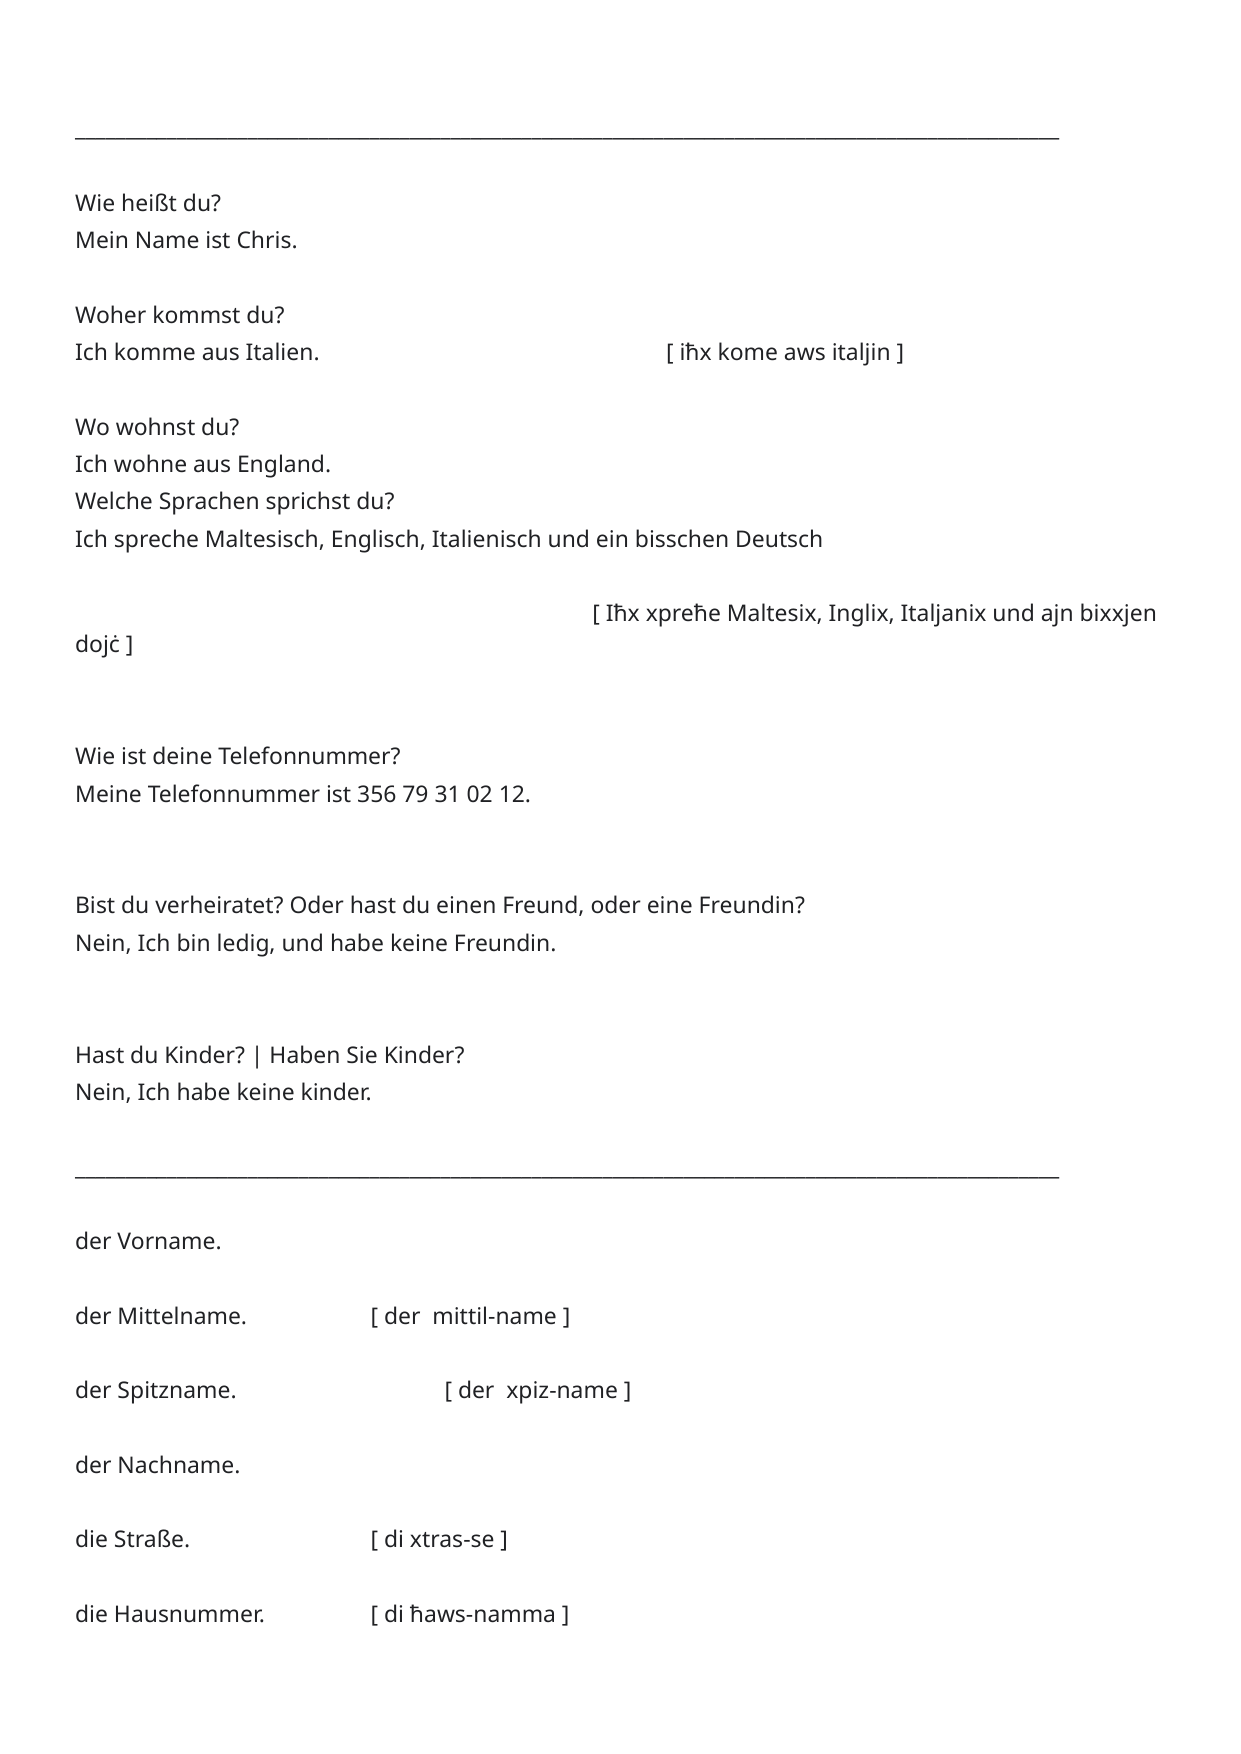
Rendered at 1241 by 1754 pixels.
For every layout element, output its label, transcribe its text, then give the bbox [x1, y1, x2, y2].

text Meine Telefonnummer ist 356 79 31 02 12. [75, 777, 1165, 809]
text die Hausnummer. [ di ħaws-namma ] [75, 1598, 1165, 1629]
text Woher kommst du? [75, 299, 1165, 330]
text Ich spreche Maltesisch, Englisch, Italienisch und ein bisschen Deutsch [75, 522, 1165, 554]
text Nein, Ich bin ledig, und habe keine Freundin. [75, 927, 1165, 958]
text Wie heißt du? [75, 187, 1165, 218]
text Bist du verheiratet? Oder hast du einen Freund, oder eine Freundin? [75, 889, 1165, 921]
text der Nachname. [75, 1449, 1165, 1480]
text Ich komme aus Italien. [ iħx kome aws italjin ] [75, 336, 1165, 367]
text [ Iħx xpreħe Maltesix, Inglix, Italjanix und ajn bixxjen dojċ ] [75, 597, 1165, 659]
text Welche Sprachen sprichst du? [75, 485, 1165, 516]
text die Straße. [ di xtras-se ] [75, 1523, 1165, 1554]
text Nein, Ich habe keine kinder. [75, 1076, 1165, 1107]
text der Mittelname. [ der mittil-name ] [75, 1299, 1165, 1331]
text _________________________________________________________________________________________________ [75, 112, 1165, 143]
text der Vorname. [75, 1225, 1165, 1256]
text Wie ist deine Telefonnummer? [75, 740, 1165, 771]
text der Spitzname. [ der xpiz-name ] [75, 1374, 1165, 1405]
text _________________________________________________________________________________________________ [75, 1150, 1165, 1182]
text Mein Name ist Chris. [75, 224, 1165, 255]
text Wo wohnst du? [75, 411, 1165, 442]
text Hast du Kinder? | Haben Sie Kinder? [75, 1038, 1165, 1070]
text Ich wohne aus England. [75, 448, 1165, 479]
